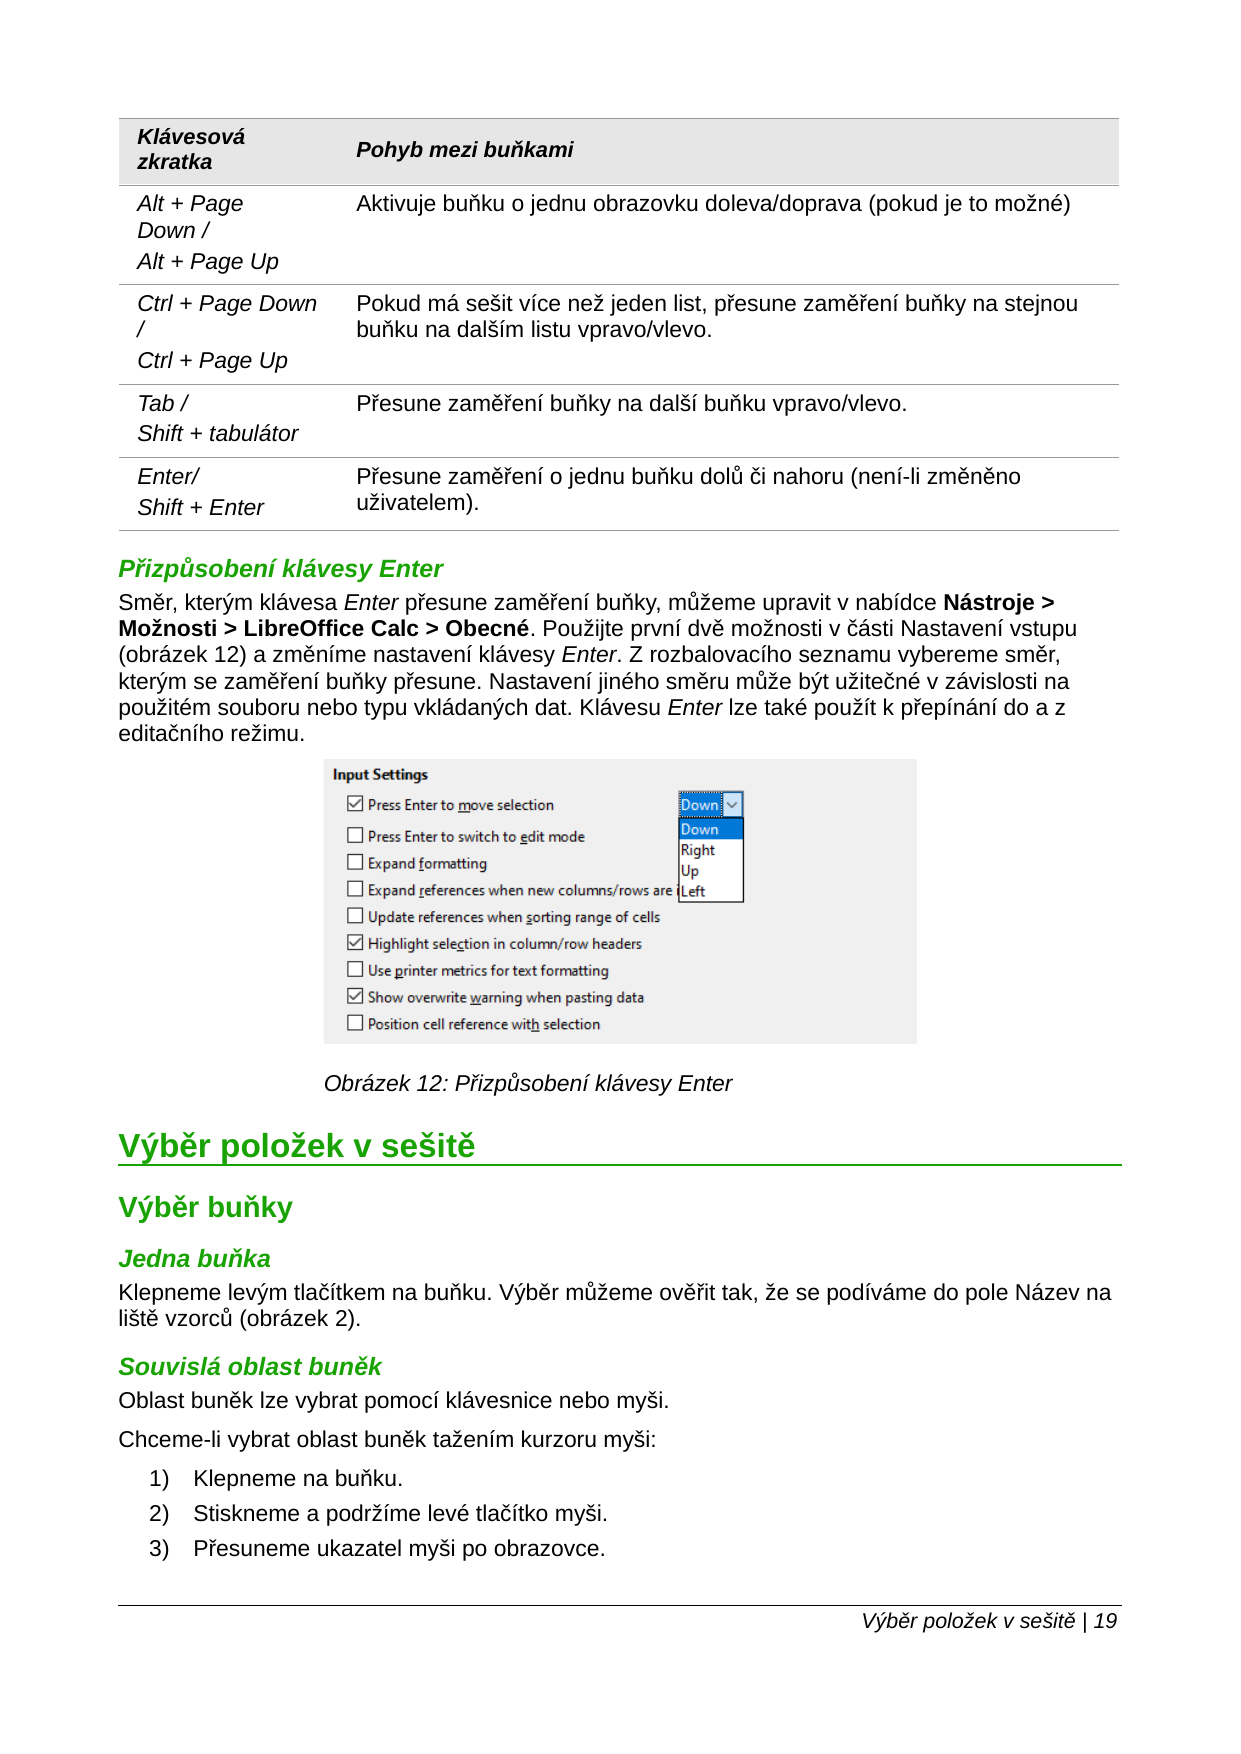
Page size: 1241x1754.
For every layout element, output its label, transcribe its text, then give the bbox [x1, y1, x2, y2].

table_cell Ctrl + Page Down / Ctrl + Page Up [119, 285, 338, 384]
subtitle Výběr buňky [118, 1190, 1122, 1224]
list Přesuneme ukazatel myši po obrazovce. [169, 1535, 1122, 1561]
table_cell Aktivuje buňku o jednu obrazovku doleva/doprava (pokud je to možné) [338, 186, 1119, 284]
table_cell Enter/ Shift + Enter [119, 458, 338, 530]
table_header Klávesová zkratka [119, 119, 338, 184]
table_cell Tab / Shift + tabulátor [119, 385, 338, 457]
list Chceme-li vybrat oblast buněk tažením kurzoru myši: [118, 1426, 1122, 1452]
list Klepneme na buňku. [169, 1465, 1122, 1491]
text Oblast buněk lze vybrat pomocí klávesnice nebo myši. [118, 1387, 1122, 1413]
text Obrázek 12: Přizpůsobení klávesy Enter [323, 1044, 917, 1096]
table_cell Pokud má sešit více než jeden list, přesune zaměření buňky na stejnou buňku na dalším listu vpravo/vlevo. [338, 285, 1119, 384]
table_header Pohyb mezi buňkami [338, 119, 1119, 184]
table_cell Alt + Page Down / Alt + Page Up [119, 186, 338, 284]
list Stiskneme a podržíme levé tlačítko myši. [169, 1500, 1122, 1526]
table_cell Přesune zaměření buňky na další buňku vpravo/vlevo. [338, 385, 1119, 457]
subtitle Souvislá oblast buněk [118, 1352, 1122, 1381]
subtitle Výběr položek v sešitě [118, 1126, 1122, 1164]
picture [323, 759, 917, 1044]
text Směr, kterým klávesa Enter přesune zaměření buňky, můžeme upravit v nabídce Nástroje > Možnosti > LibreOffice Calc > Obecné. Použijte první dvě možnosti v části Nastavení vstupu (obrázek 12) a změníme nastavení klávesy Enter. Z rozbalovacího seznamu vybereme směr, kterým se zaměření buňky přesune. Nastavení jiného směru může být užitečné v závislosti na použitém souboru nebo typu vkládaných dat. Klávesu Enter lze také použít k přepínání do a z editačního režimu. [118, 589, 1122, 747]
table_cell Přesune zaměření o jednu buňku dolů či nahoru (není-li změněno uživatelem). [338, 458, 1119, 530]
subtitle Jedna buňka [118, 1244, 1122, 1273]
subtitle Přizpůsobení klávesy Enter [118, 554, 1122, 583]
text Klepneme levým tlačítkem na buňku. Výběr můžeme ověřit tak, že se podíváme do pole Název na liště vzorců (obrázek 2). [118, 1279, 1122, 1332]
